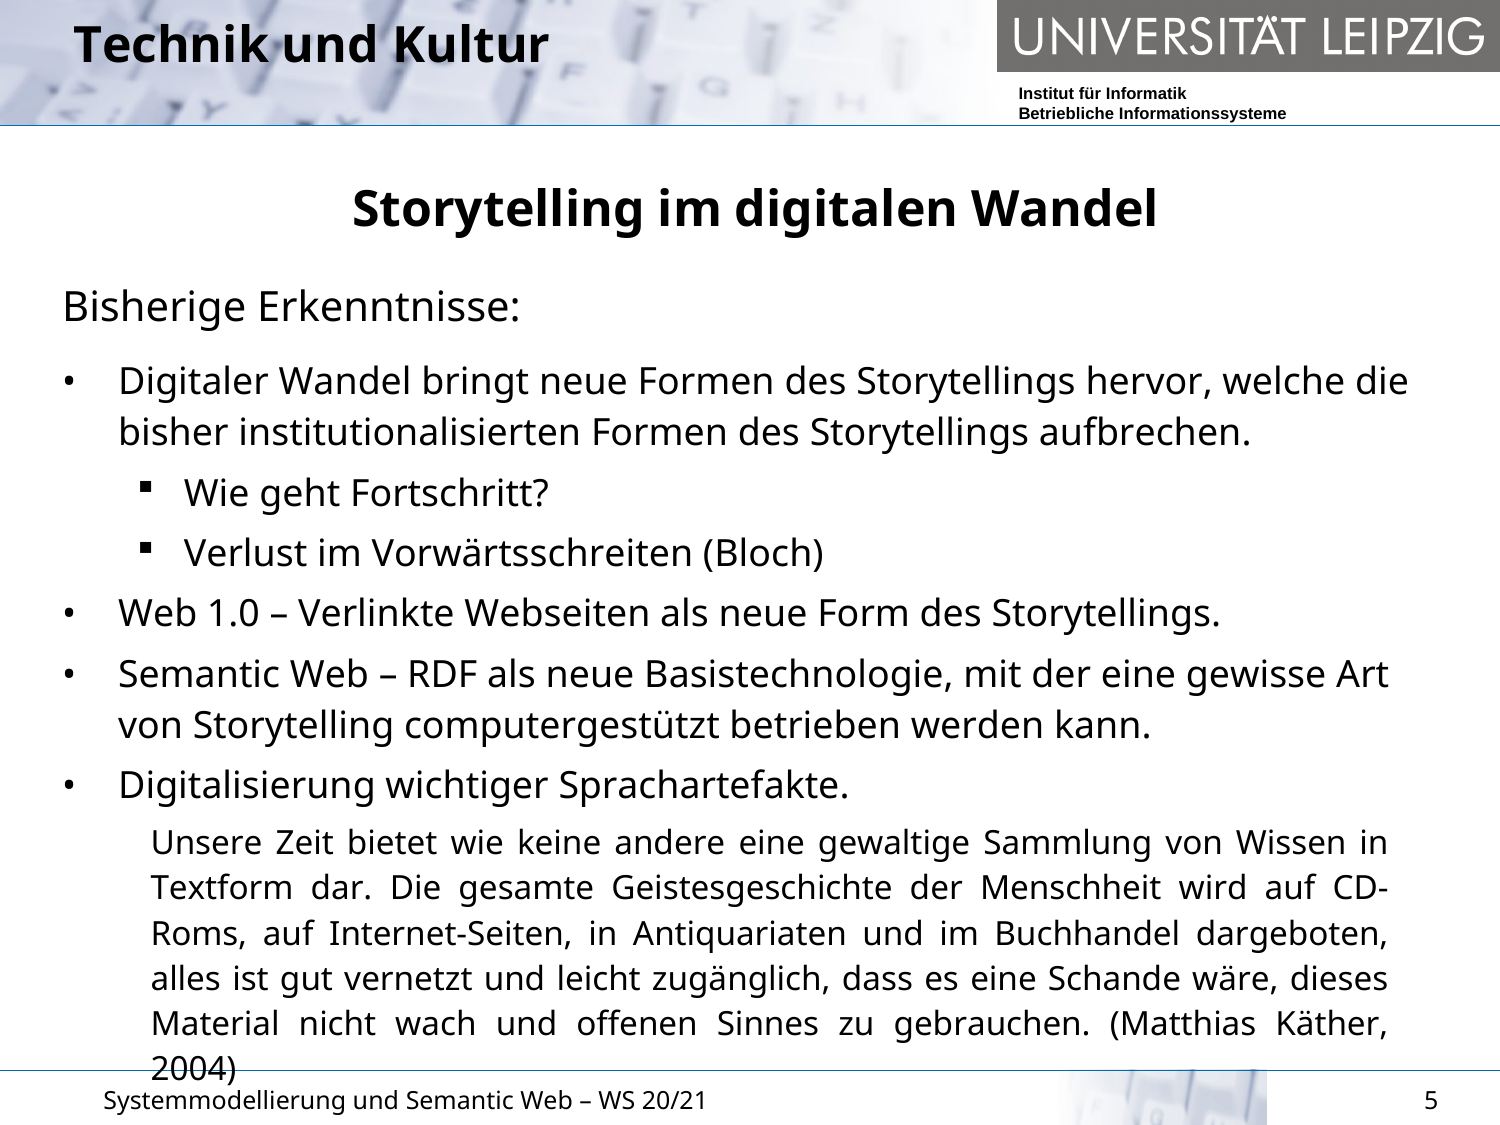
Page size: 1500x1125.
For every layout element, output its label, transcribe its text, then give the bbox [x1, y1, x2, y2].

picture [0, 0, 1500, 125]
picture [1057, 1071, 1267, 1125]
list Storytelling im digitalen Wandel Bisherige Erkenntnisse: Digitaler Wandel bringt neue Formen des Storytellings hervor, welche die bisher institutionalisierten Formen des Storytellings aufbrechen. Wie geht Fortschritt? Verlust im Vorwärtsschreiten (Bloch) Web 1.0 – Verlinkte Webseiten als neue Form des Storytellings. Semantic Web – RDF als neue Basistechnologie, mit der eine gewisse Art von Storytelling computergestützt betrieben werden kann. Digitalisierung wichtiger Sprachartefakte. Unsere Zeit bietet wie keine andere eine gewaltige Sammlung von Wissen in Textform dar. Die gesamte Geistesgeschichte der Menschheit wird auf CD-Roms, auf Internet-Seiten, in Antiquariaten und im Buchhandel dargeboten, alles ist gut vernetzt und leicht zugänglich, dass es eine Schande wäre, dieses Material nicht wach und offenen Sinnes zu gebrauchen. (Matthias Käther, 2004) [47, 165, 1465, 1056]
text_box Technik und Kultur [58, 5, 566, 81]
